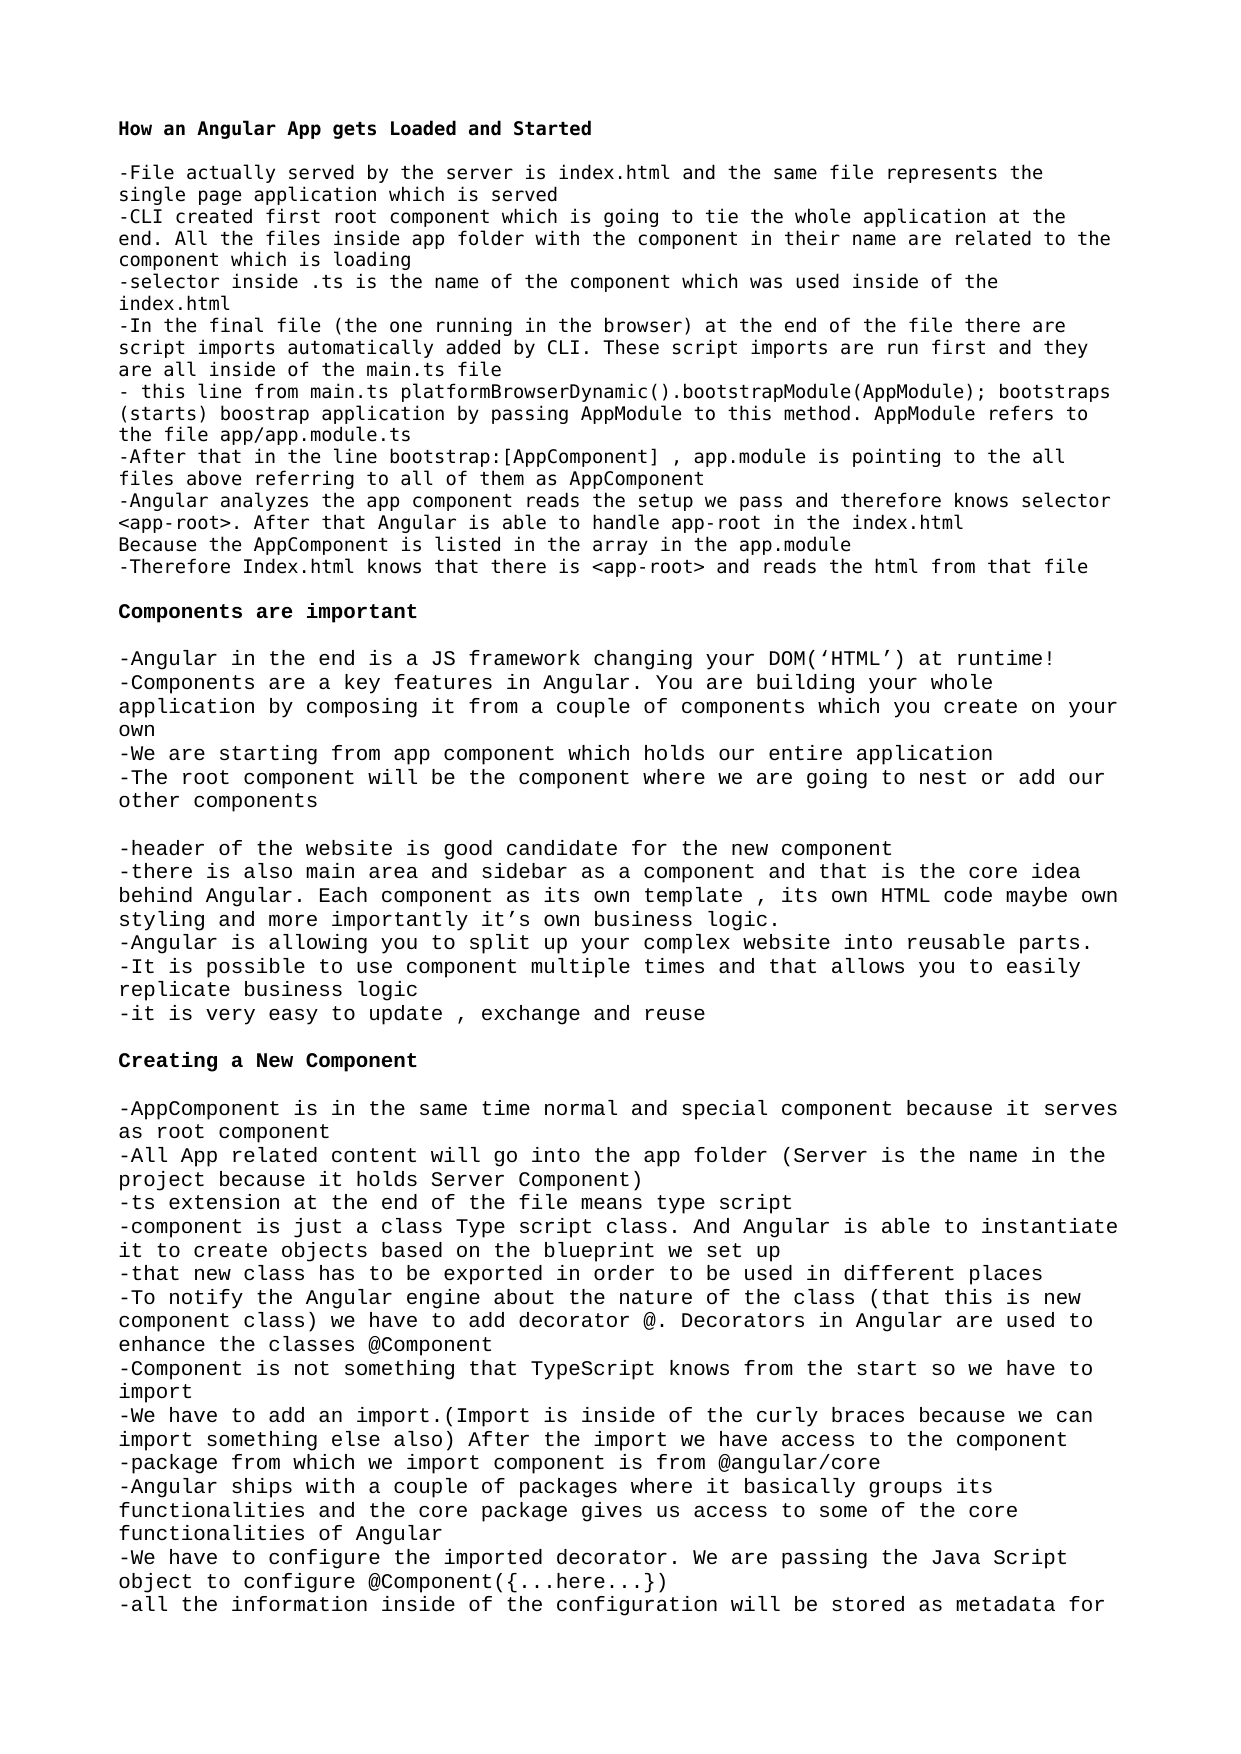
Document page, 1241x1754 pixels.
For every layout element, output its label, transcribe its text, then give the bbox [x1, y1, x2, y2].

text -header of the website is good candidate for the new component [118, 838, 1122, 861]
text -Angular in the end is a JS framework changing your DOM(‘HTML’) at runtime! [118, 648, 1122, 672]
text -there is also main area and sidebar as a component and that is the core idea behind Angular. Each component as its own template , its own HTML code maybe own styling and more importantly it’s own business logic. [118, 861, 1122, 932]
text -that new class has to be exported in order to be used in different places [118, 1263, 1122, 1287]
text -ts extension at the end of the file means type script [118, 1192, 1122, 1216]
text -We are starting from app component which holds our entire application [118, 743, 1122, 767]
text Components are important [118, 601, 1122, 625]
text -AppComponent is in the same time normal and special component because it serves as root component [118, 1098, 1122, 1145]
text -Angular ships with a couple of packages where it basically groups its functionalities and the core package gives us access to some of the core functionalities of Angular [118, 1476, 1122, 1547]
text Creating a New Component [118, 1050, 1122, 1074]
text -Angular is allowing you to split up your complex website into reusable parts. [118, 932, 1122, 956]
text -it is very easy to update , exchange and reuse [118, 1003, 1122, 1027]
text - this line from main.ts platformBrowserDynamic().bootstrapModule(AppModule); bootstraps (starts) boostrap application by passing AppModule to this method. AppModule refers to the file app/app.module.ts [118, 381, 1122, 446]
text -In the final file (the one running in the browser) at the end of the file there are script imports automatically added by CLI. These script imports are run first and they are all inside of the main.ts file [118, 315, 1122, 381]
text -selector inside .ts is the name of the component which was used inside of the index.html [118, 271, 1122, 315]
text -We have to configure the imported decorator. We are passing the Java Script object to configure @Component({...here...}) [118, 1547, 1122, 1594]
text -Angular analyzes the app component reads the setup we pass and therefore knows selector <app-root>. After that Angular is able to handle app-root in the index.html [118, 490, 1122, 534]
text -package from which we import component is from @angular/core [118, 1452, 1122, 1476]
text -CLI created first root component which is going to tie the whole application at the end. All the files inside app folder with the component in their name are related to the component which is loading [118, 206, 1122, 271]
text -We have to add an import.(Import is inside of the curly braces because we can import something else also) After the import we have access to the component [118, 1405, 1122, 1452]
text -To notify the Angular engine about the nature of the class (that this is new component class) we have to add decorator @. Decorators in Angular are used to enhance the classes @Component [118, 1287, 1122, 1358]
text Because the AppComponent is listed in the array in the app.module [118, 534, 1122, 556]
text -Components are a key features in Angular. You are building your whole application by composing it from a couple of components which you create on your own [118, 672, 1122, 743]
text -It is possible to use component multiple times and that allows you to easily replicate business logic [118, 956, 1122, 1003]
text -The root component will be the component where we are going to nest or add our other components [118, 767, 1122, 814]
text How an Angular App gets Loaded and Started [118, 118, 1122, 140]
text -File actually served by the server is index.html and the same file represents the single page application which is served [118, 162, 1122, 206]
text -Therefore Index.html knows that there is <app-root> and reads the html from that file [118, 556, 1122, 577]
text -Component is not something that TypeScript knows from the start so we have to import [118, 1358, 1122, 1405]
text -All App related content will go into the app folder (Server is the name in the project because it holds Server Component) [118, 1145, 1122, 1192]
text -component is just a class Type script class. And Angular is able to instantiate it to create objects based on the blueprint we set up [118, 1216, 1122, 1263]
text -After that in the line bootstrap:[AppComponent] , app.module is pointing to the all files above referring to all of them as AppComponent [118, 446, 1122, 490]
text -all the information inside of the configuration will be stored as metadata for [118, 1594, 1122, 1618]
